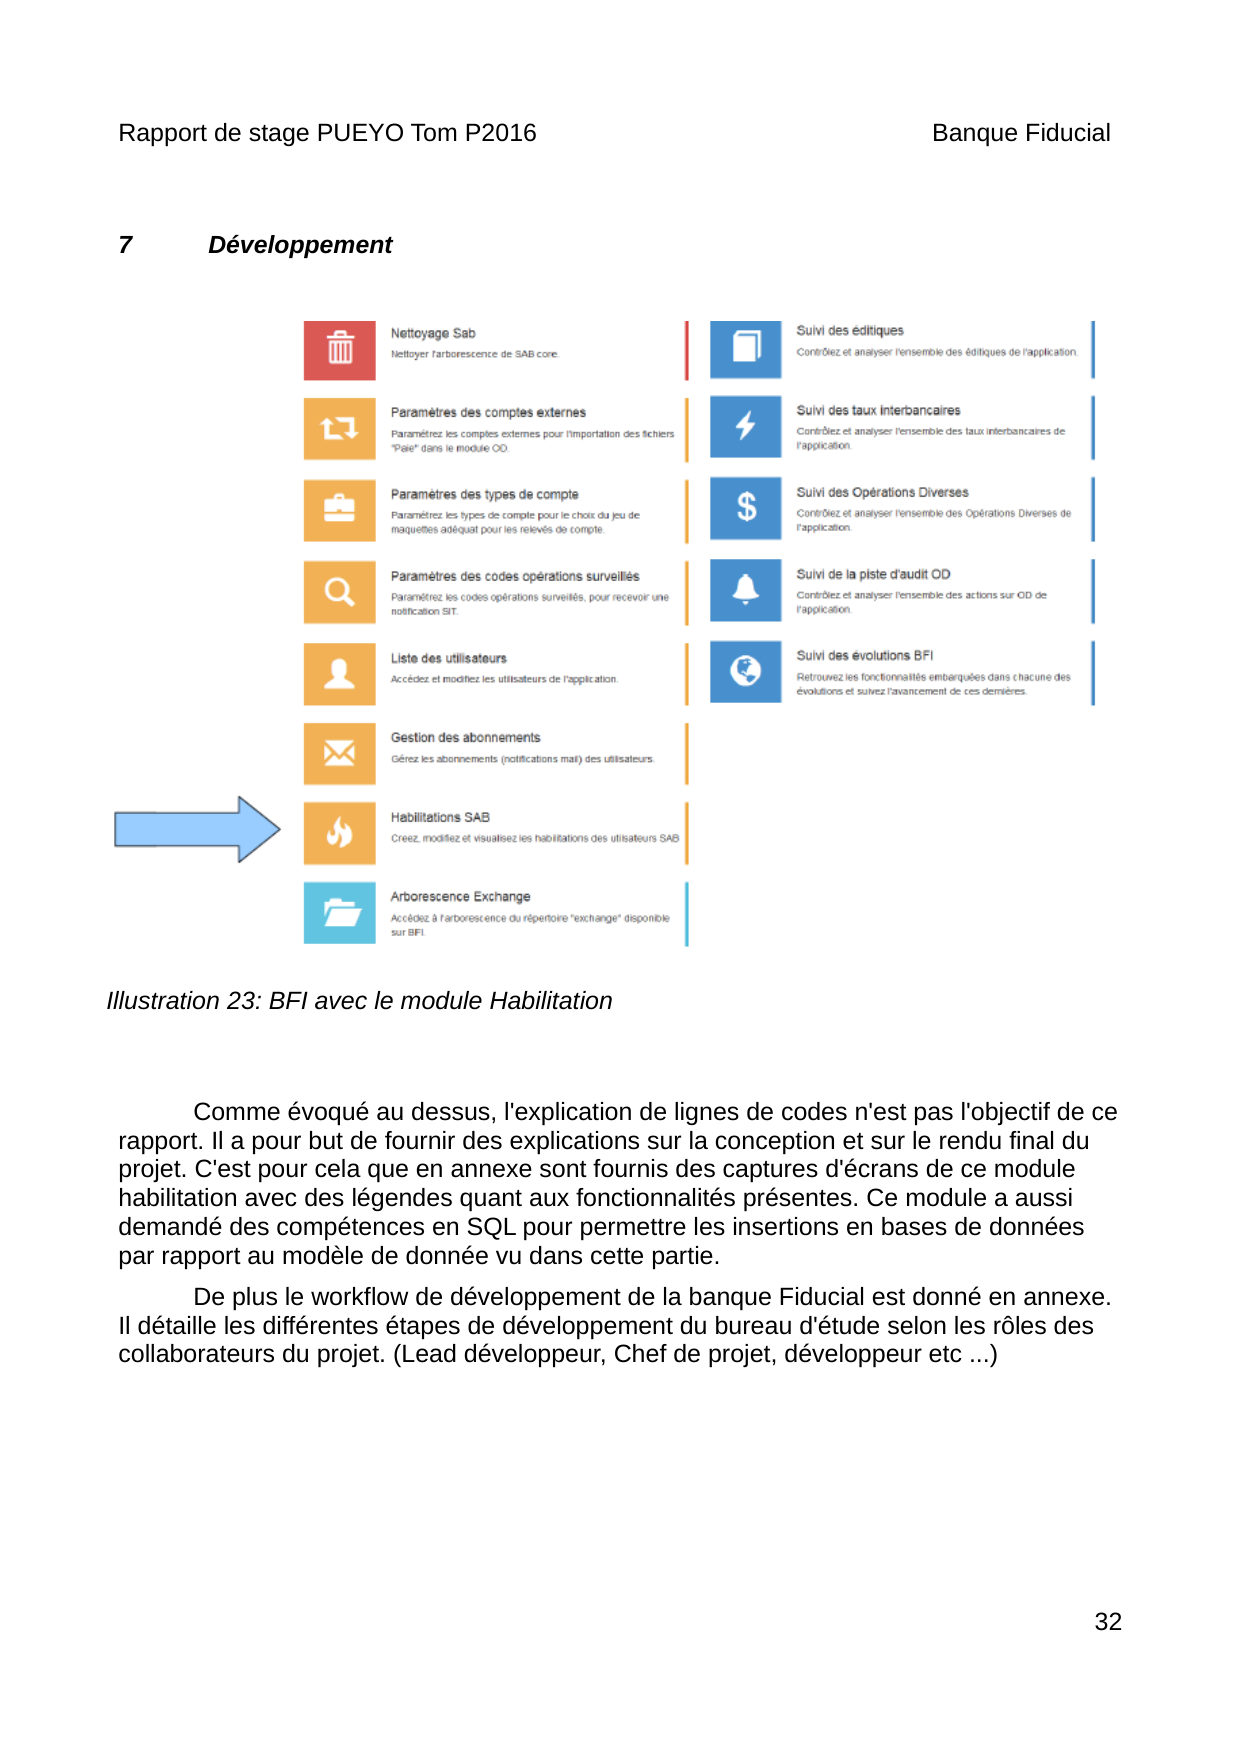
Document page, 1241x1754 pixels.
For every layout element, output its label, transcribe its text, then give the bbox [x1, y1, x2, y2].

text Comme évoqué au dessus, l'explication de lignes de codes n'est pas l'objectif de ce rapport. Il a pour but de fournir des explications sur la conception et sur le rendu final du projet. C'est pour cela que en annexe sont fournis des captures d'écrans de ce module habilitation avec des légendes quant aux fonctionnalités présentes. Ce module a aussi demandé des compétences en SQL pour permettre les insertions en bases de données par rapport au modèle de donnée vu dans cette partie. [118, 1097, 1122, 1269]
text Illustration 23: BFI avec le module Habilitation [106, 986, 1110, 1014]
picture [106, 321, 1110, 986]
text De plus le workflow de développement de la banque Fiducial est donné en annexe. Il détaille les différentes étapes de développement du bureau d'étude selon les rôles des collaborateurs du projet. (Lead développeur, Chef de projet, développeur etc ...) [118, 1282, 1122, 1368]
subtitle Développement [118, 230, 1122, 259]
